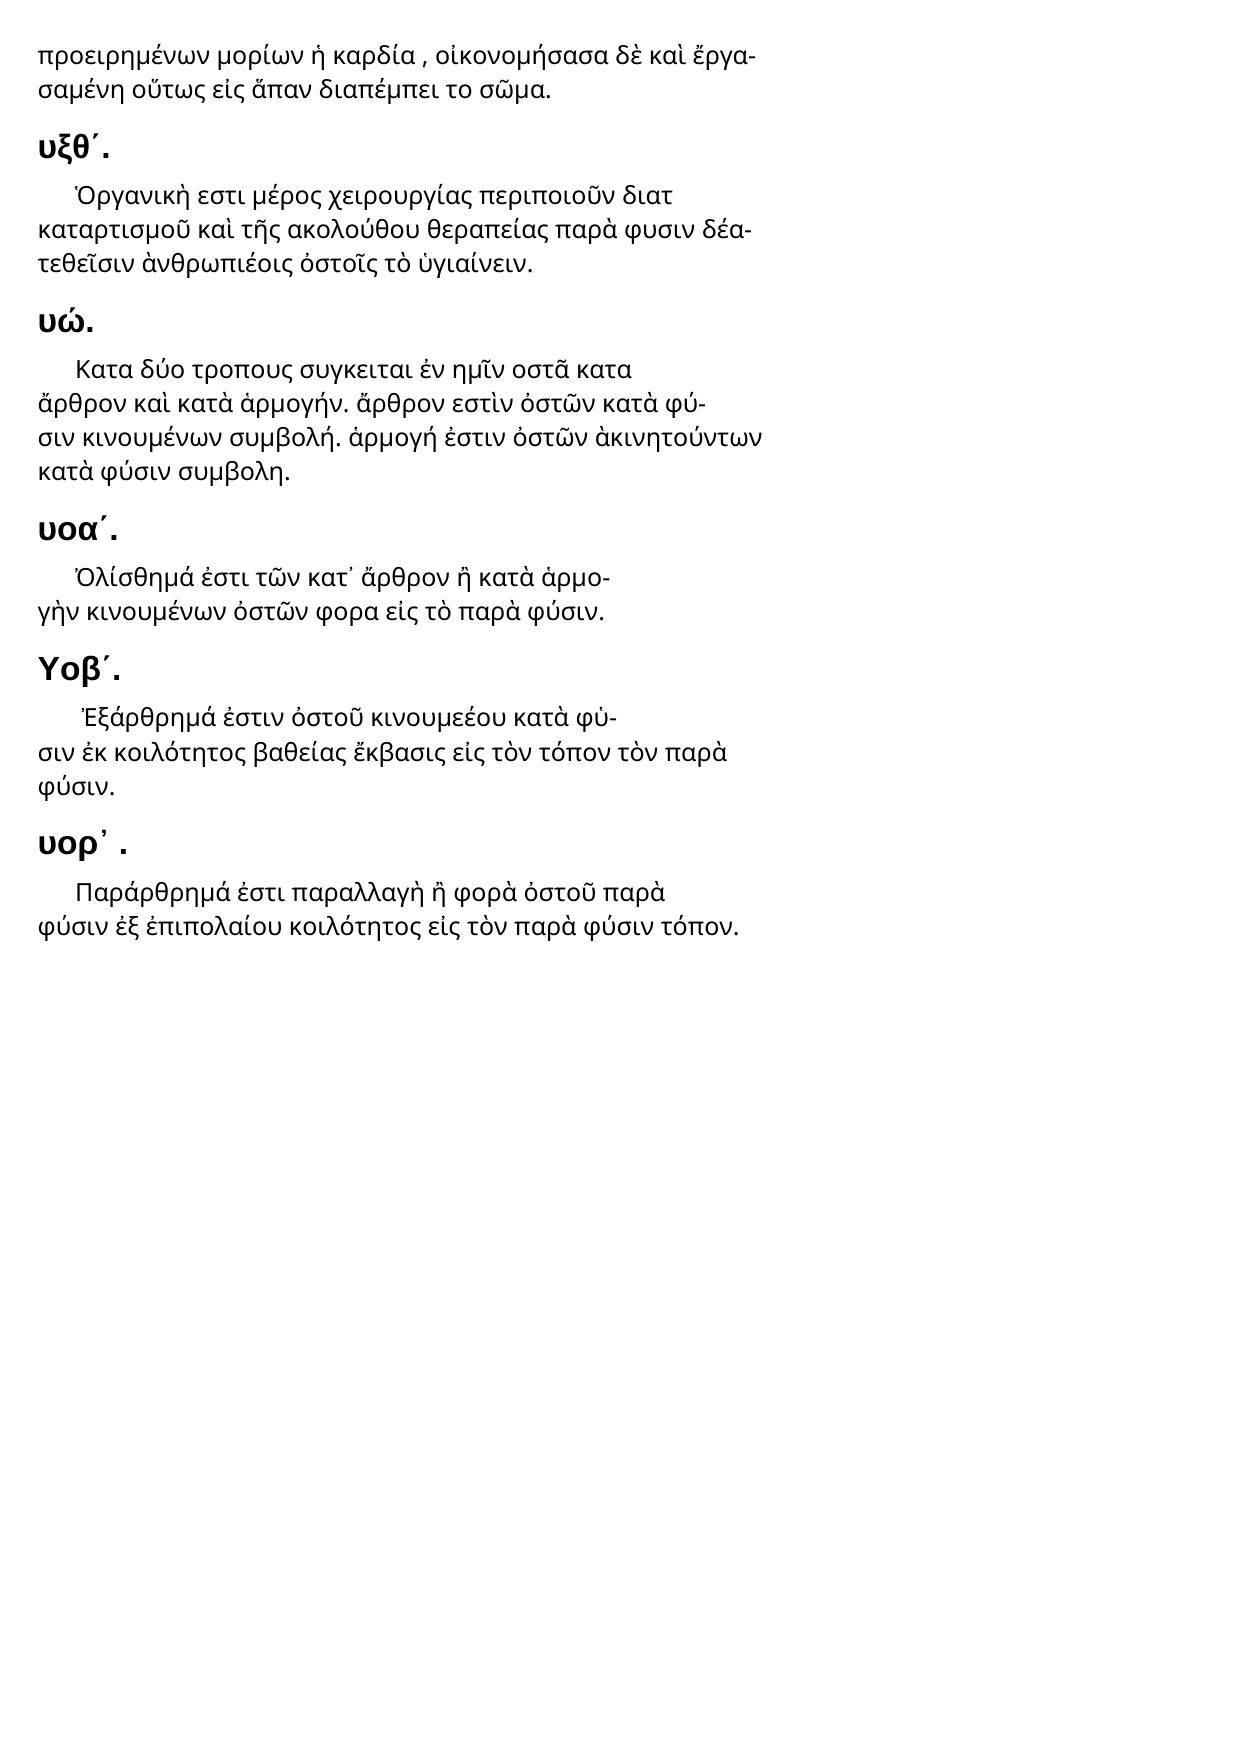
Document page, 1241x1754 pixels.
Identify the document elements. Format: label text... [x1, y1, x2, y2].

subtitle Υοβ΄. [37, 649, 1203, 688]
text Ὀλίσθημά ἐστι τῶν κατ᾽ ἄρθρον ἢ κατὰ ἁρμο- γὴν κινουμένων ὀστῶν φορα εἰς τὸ παρὰ φύσιν. [37, 560, 1203, 628]
subtitle υορ᾽ . [37, 823, 1203, 862]
subtitle υώ. [37, 301, 1203, 339]
subtitle υοα΄. [37, 509, 1203, 547]
text Ἐξάρθρημά ἐστιν ὀστοῦ κινουμεέου κατὰ φὑ- σιν ἐκ κοιλότητος βαθείας ἔκβασις εἰς τὸν τόπον τὸν παρὰ φύσιν. [37, 700, 1203, 802]
subtitle υξθ΄. [37, 126, 1203, 165]
text προειρημένων μορίων ἡ καρδία , οἰκονομήσασα δὲ καὶ ἔργα- σαμένη οὕτως εἰς ἅπαν διαπέμπει το σῶμα. [37, 37, 1203, 106]
text Κατα δύο τροπους συγκειται ἐν ημῖν οστᾶ κατα ἄρθρον καὶ κατὰ ἁρμογήν. ἄρθρον εστὶν ὀστῶν κατὰ φύ- σιν κινουμένων συμβολή. ἁρμογή ἐστιν ὀστῶν ὰκινητούντων κατὰ φύσιν συμβολη. [37, 352, 1203, 488]
text Παράρθρημά ἐστι παραλλαγὴ ἢ φορὰ ὀστοῦ παρὰ φύσιν ἐξ ἐπιπολαίου κοιλότητος εἰς τὸν παρὰ φύσιν τόπον. [37, 874, 1203, 942]
text Ὁργανικὴ εστι μέρος χειρουργίας περιποιοῦν διατ καταρτισμοῦ καὶ τῆς ακολούθου θεραπείας παρὰ φυσιν δέα- τεθεῖσιν ὰνθρωπιέοις ὀστοῖς τὸ ὑγιαίνειν. [37, 178, 1203, 280]
